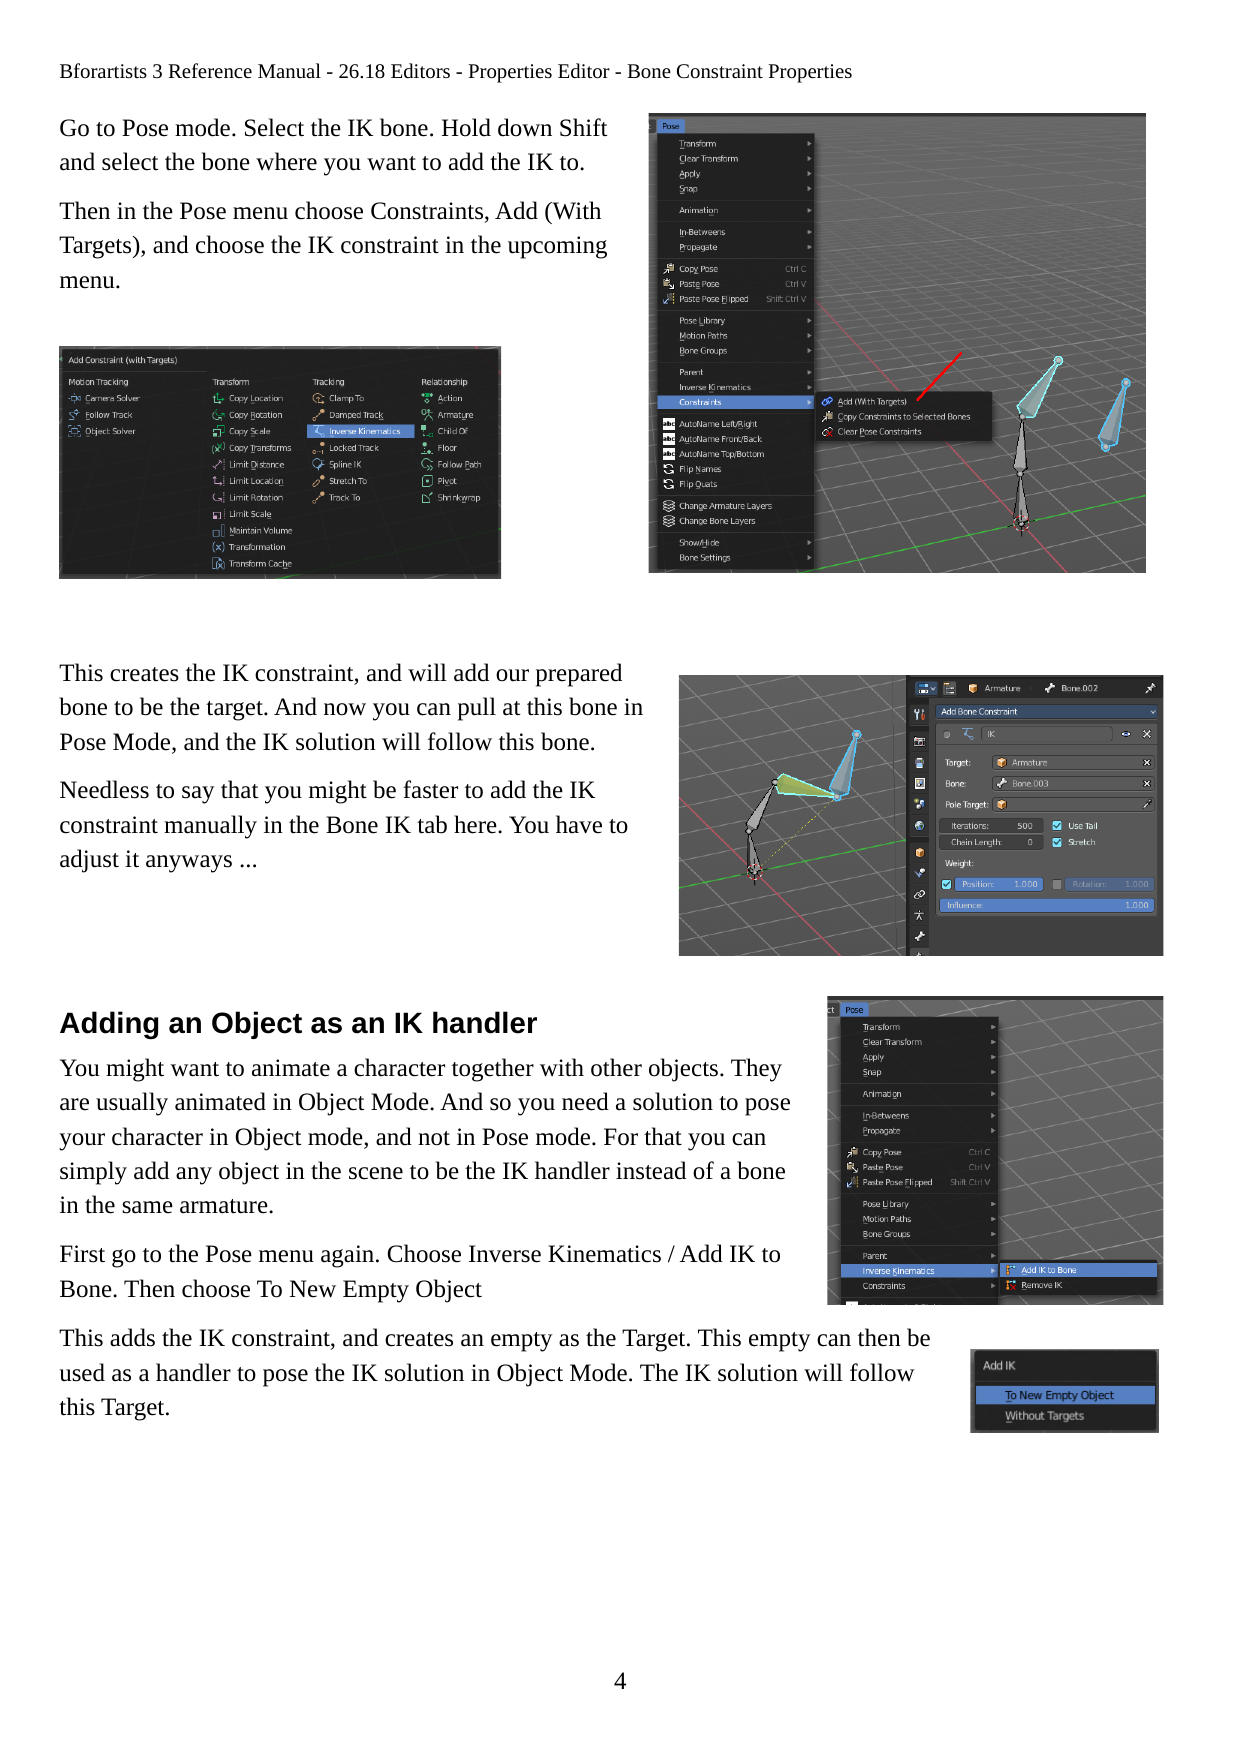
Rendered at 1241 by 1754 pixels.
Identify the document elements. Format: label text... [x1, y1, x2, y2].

text Go to Pose mode. Select the IK bone. Hold down Shift and select the bone where you want to add the IK to. [59, 113, 648, 176]
text Then in the Pose menu choose Constraints, Add (With Targets), and choose the IK constraint in the upcoming menu. [59, 196, 648, 294]
text This adds the IK constraint, and creates an empty as the Target. This empty can then be used as a handler to pose the IK solution in Object Mode. The IK solution will follow this Target. [59, 1323, 1181, 1421]
text [1146, 196, 1181, 294]
picture [59, 346, 502, 579]
picture [678, 675, 1164, 956]
text Needless to say that you might be faster to add the IK constraint manually in the Bone IK tab here. You have to adjust it anyways ... [59, 776, 678, 873]
picture [827, 996, 1164, 1305]
picture [648, 113, 1146, 573]
subtitle Adding an Object as an IK handler [59, 1006, 827, 1040]
text This creates the IK constraint, and will add our prepared bone to be the target. And now you can pull at this bone in Pose Mode, and the IK solution will follow this bone. [59, 658, 1181, 755]
text First go to the Pose menu again. Choose Inverse Kinematics / Add IK to Bone. Then choose To New Empty Object [59, 1239, 827, 1303]
picture [970, 1349, 1159, 1433]
text [1146, 113, 1181, 176]
text You might want to animate a character together with other objects. They are usually animated in Object Mode. And so you need a solution to pose your character in Object mode, and not in Pose mode. For that you can simply add any object in the scene to be the IK handler instead of a bone in the same armature. [59, 1053, 827, 1219]
